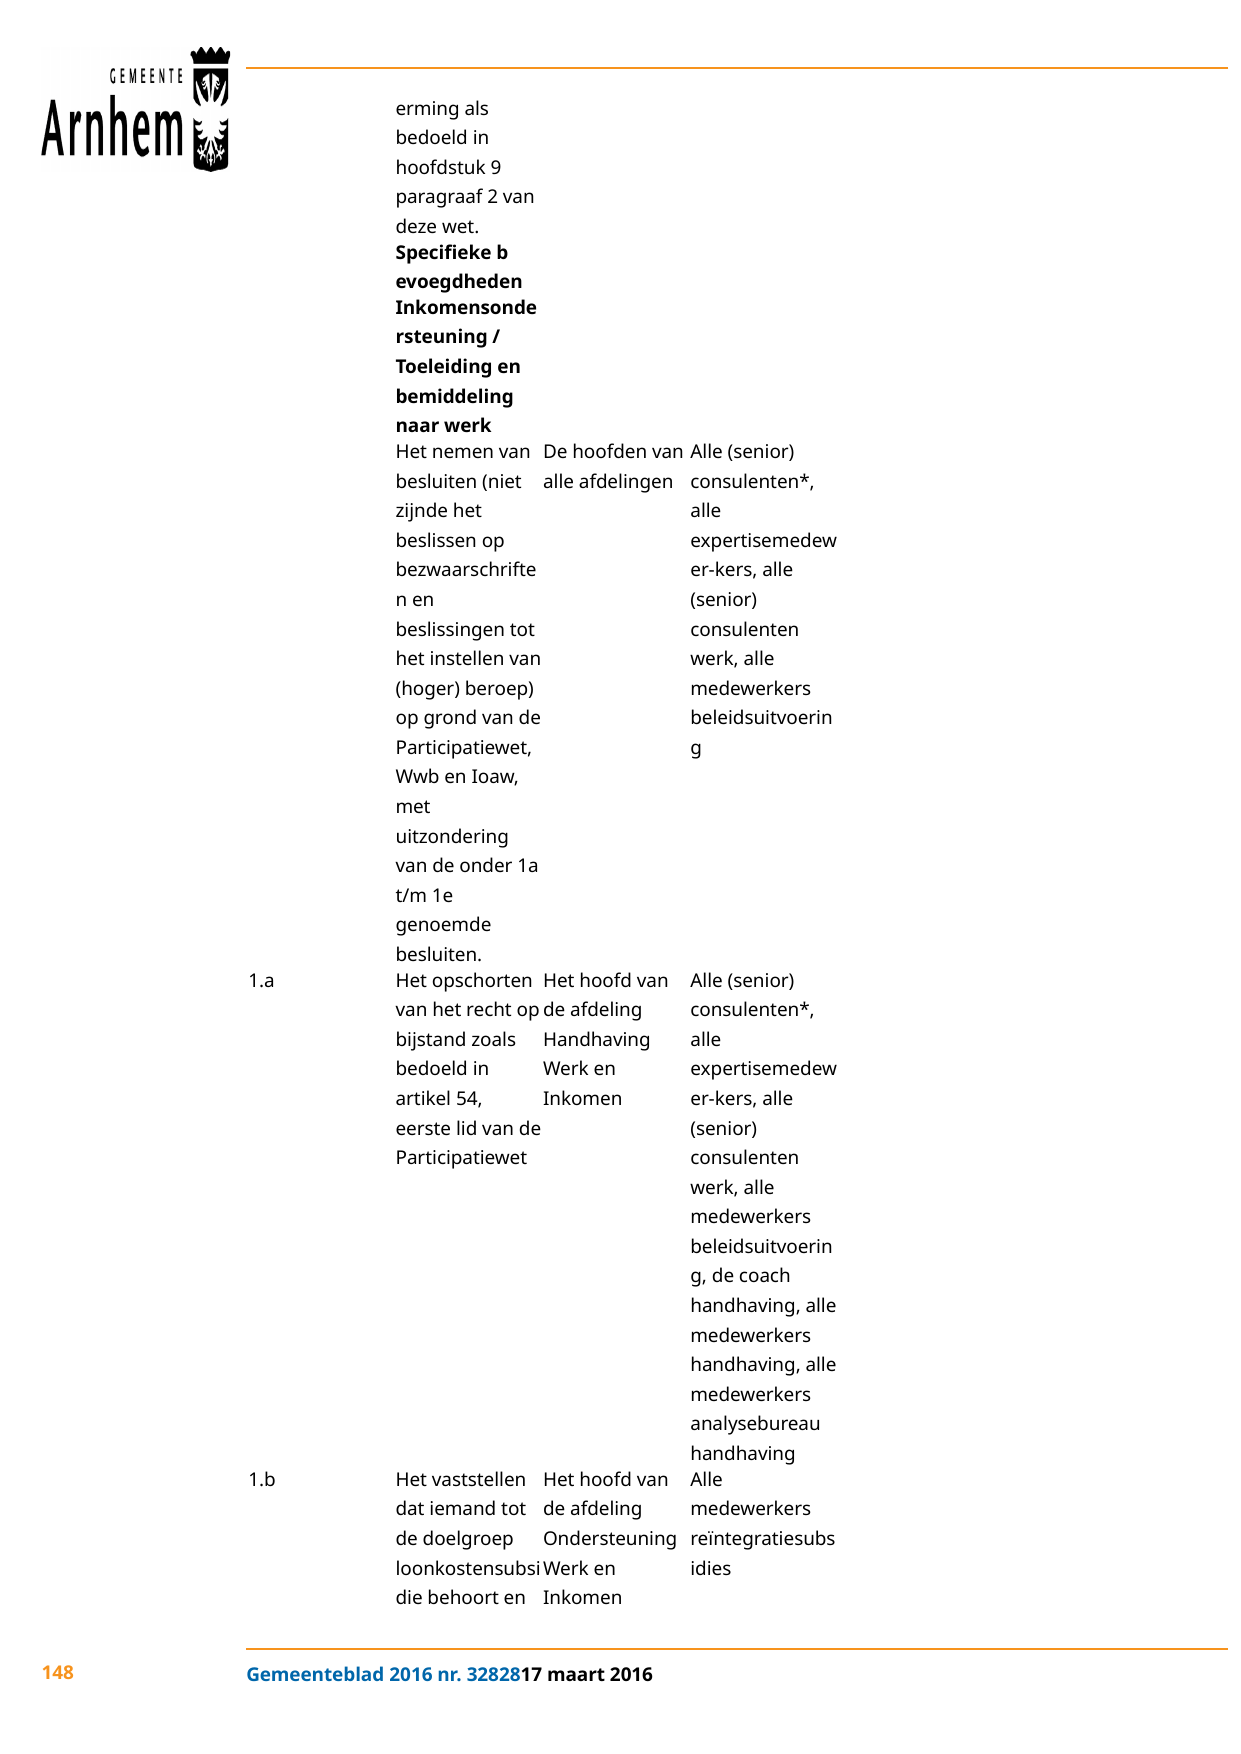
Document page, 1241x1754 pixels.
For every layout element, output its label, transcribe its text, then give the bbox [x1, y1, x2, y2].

table_cell [838, 294, 1004, 438]
table_cell 1.a [248, 967, 395, 1466]
table_cell Het hoofd van de afdeling Ondersteuning Werk en Inkomen [543, 1466, 690, 1610]
table_cell [838, 1466, 1004, 1610]
table_cell [248, 438, 395, 967]
table_cell [838, 95, 1004, 239]
table_cell [543, 294, 690, 438]
table_cell Het hoofd van de afdeling Handhaving Werk en Inkomen [543, 967, 690, 1466]
table_cell [690, 95, 838, 239]
table_cell [838, 438, 1004, 967]
table_cell [248, 95, 395, 239]
table_cell [838, 967, 1004, 1466]
table_cell [248, 294, 395, 438]
table_cell Alle (senior) consulenten*, alle expertisemedewer-kers, alle (senior) consulenten werk, alle medewerkers beleidsuitvoering [690, 438, 838, 967]
table_cell Specifieke b evoegdheden [395, 239, 543, 294]
table_cell Alle medewerkers reïntegratiesubsidies [690, 1466, 838, 1610]
table_cell [543, 95, 690, 239]
table_cell [543, 239, 690, 294]
table_cell Het nemen van besluiten (niet zijnde het beslissen op bezwaarschriften en beslissingen tot het instellen van (hoger) beroep) op grond van de Participatiewet, Wwb en Ioaw, met uitzondering van de onder 1a t/m 1e genoemde besluiten. [395, 438, 543, 967]
table_cell Het opschorten van het recht op bijstand zoals bedoeld in artikel 54, eerste lid van de Participatiewet [395, 967, 543, 1466]
table_cell Alle (senior) consulenten*, alle expertisemedewer-kers, alle (senior) consulenten werk, alle medewerkers beleidsuitvoering, de coach handhaving, alle medewerkers handhaving, alle medewerkers analysebureau handhaving [690, 967, 838, 1466]
table_cell erming als bedoeld in hoofdstuk 9 paragraaf 2 van deze wet. [395, 95, 543, 239]
table_cell [248, 239, 395, 294]
table_cell Inkomensondersteuning / Toeleiding en bemiddeling naar werk [395, 294, 543, 438]
table_cell Het vaststellen dat iemand tot de doelgroep loonkostensubsidie behoort en [395, 1466, 543, 1610]
table_cell [690, 294, 838, 438]
table_cell [838, 239, 1004, 294]
table_cell 1.b [248, 1466, 395, 1610]
table_cell De hoofden van alle afdelingen [543, 438, 690, 967]
table_cell [690, 239, 838, 294]
picture [41, 47, 231, 172]
